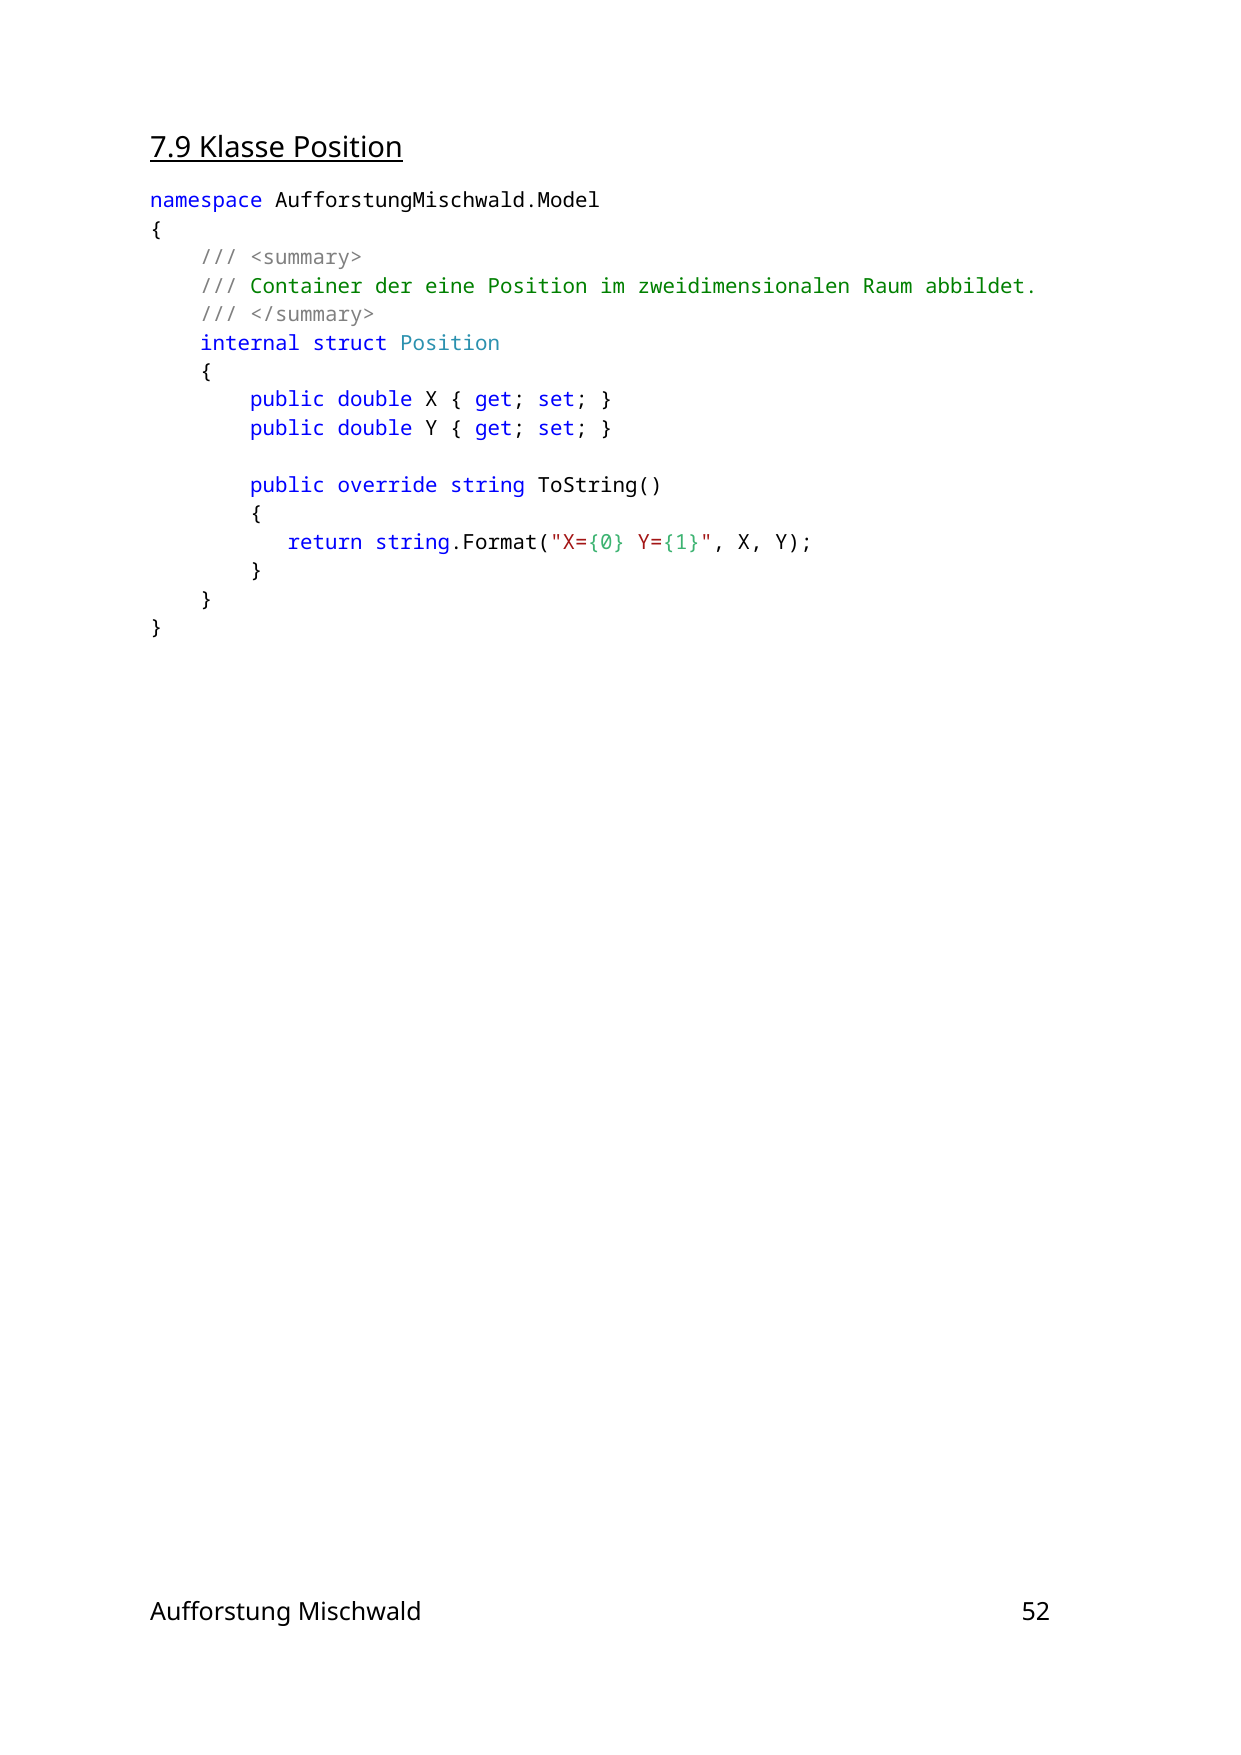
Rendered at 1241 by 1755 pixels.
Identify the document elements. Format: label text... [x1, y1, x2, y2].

text } [150, 584, 1090, 612]
text /// Container der eine Position im zweidimensionalen Raum abbildet. [150, 271, 1090, 299]
text return string.Format("X={0} Y={1}", X, Y); [150, 527, 1090, 555]
text public double Y { get; set; } [150, 413, 1090, 441]
text } [150, 555, 1090, 584]
text { [150, 356, 1090, 384]
text /// <summary> [150, 242, 1090, 271]
text /// </summary> [150, 299, 1090, 328]
text } [150, 612, 1090, 641]
subtitle 7.9 Klasse Position [150, 126, 1090, 166]
text { [150, 498, 1090, 527]
text { [150, 214, 1090, 242]
text public override string ToString() [150, 470, 1090, 498]
text namespace AufforstungMischwald.Model [150, 186, 1090, 214]
text internal struct Position [150, 328, 1090, 356]
text public double X { get; set; } [150, 384, 1090, 413]
